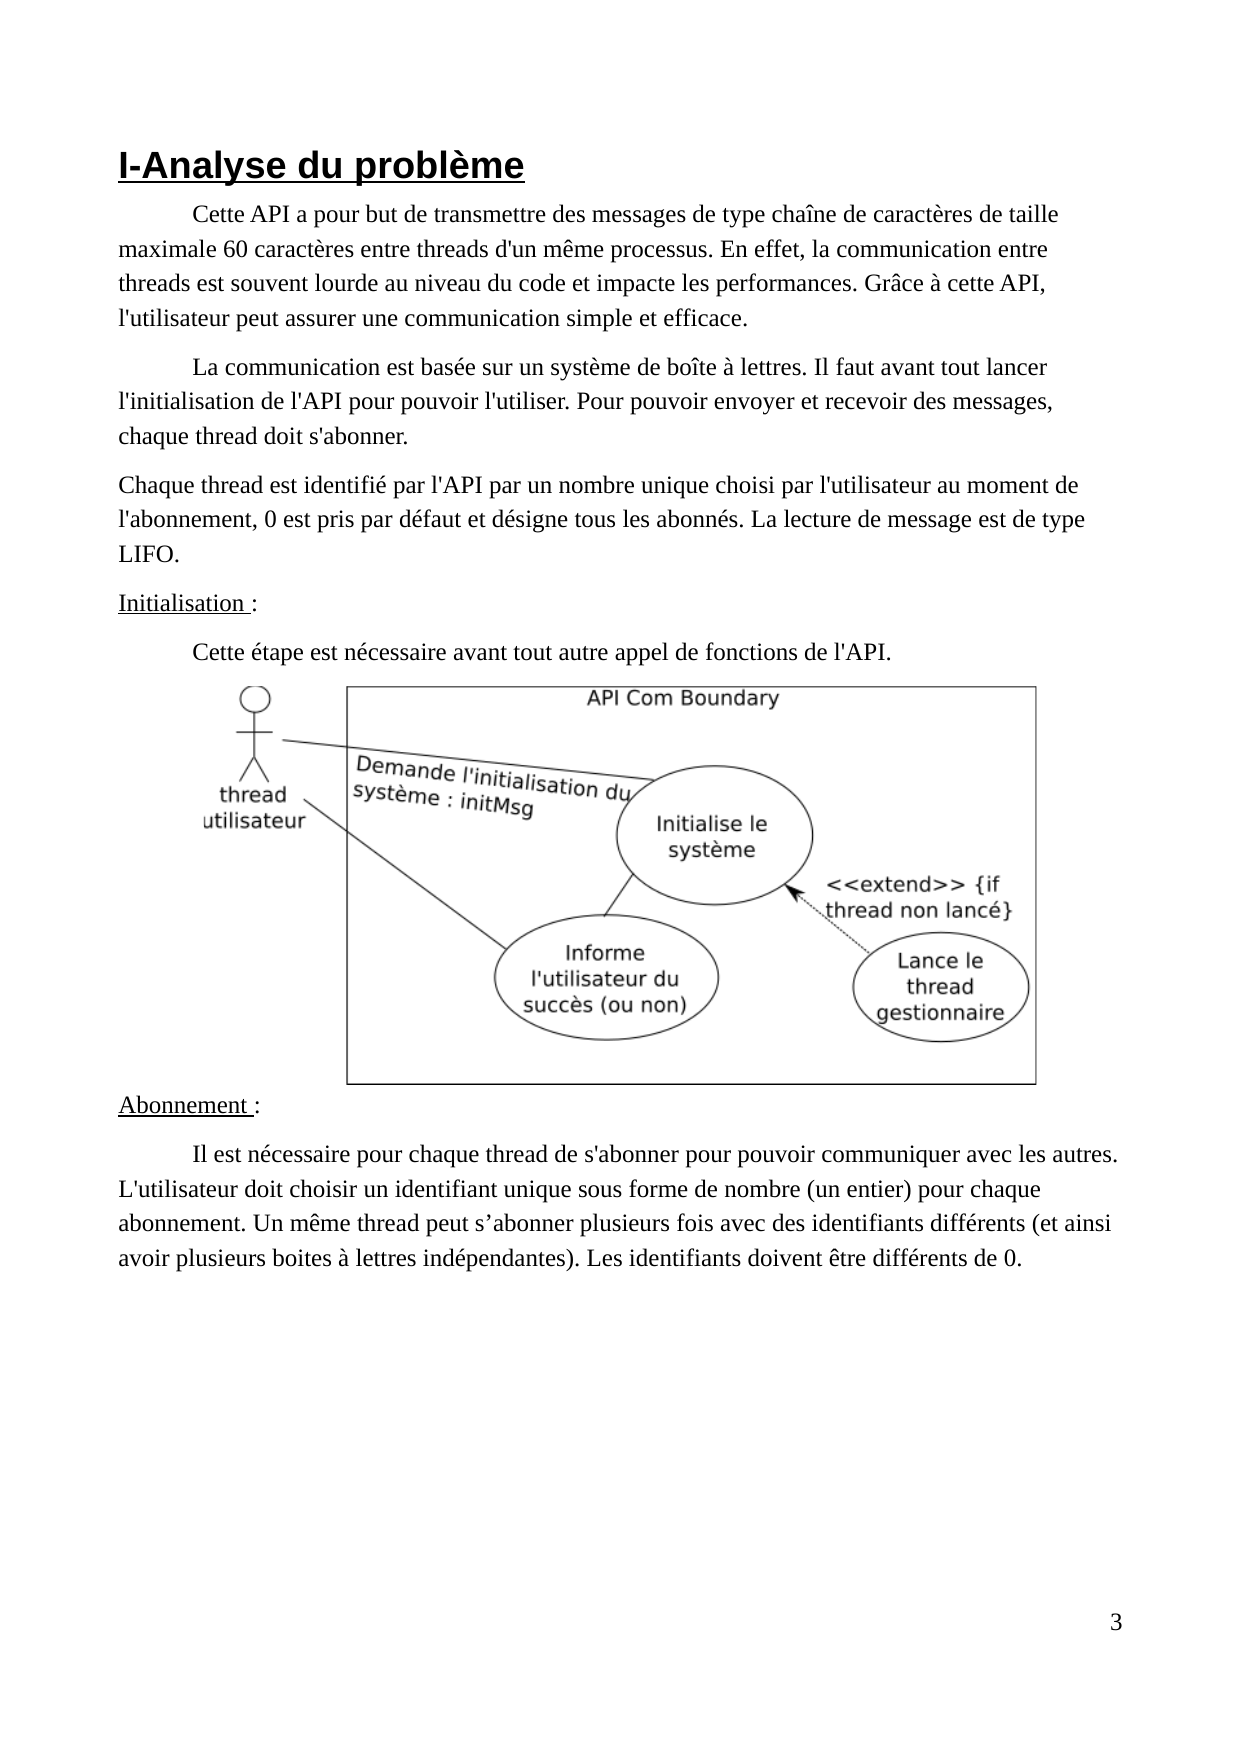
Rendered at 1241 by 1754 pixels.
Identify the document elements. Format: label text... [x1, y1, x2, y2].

text Chaque thread est identifié par l'API par un nombre unique choisi par l'utilisateur au moment de l'abonnement, 0 est pris par défaut et désigne tous les abonnés. La lecture de message est de type LIFO. [118, 470, 1122, 567]
text Cette API a pour but de transmettre des messages de type chaîne de caractères de taille maximale 60 caractères entre threads d'un même processus. En effet, la communication entre threads est souvent lourde au niveau du code et impacte les performances. Grâce à cette API, l'utilisateur peut assurer une communication simple et efficace. [118, 199, 1122, 331]
text Il est nécessaire pour chaque thread de s'abonner pour pouvoir communiquer avec les autres. L'utilisateur doit choisir un identifiant unique sous forme de nombre (un entier) pour chaque abonnement. Un même thread peut s’abonner plusieurs fois avec des identifiants différents (et ainsi avoir plusieurs boites à lettres indépendantes). Les identifiants doivent être différents de 0. [118, 1139, 1122, 1272]
text Abonnement : [118, 1085, 1122, 1119]
picture [203, 686, 1037, 1085]
text Cette étape est nécessaire avant tout autre appel de fonctions de l'API. [118, 637, 1122, 666]
subtitle I-Analyse du problème [118, 143, 1122, 187]
text La communication est basée sur un système de boîte à lettres. Il faut avant tout lancer l'initialisation de l'API pour pouvoir l'utiliser. Pour pouvoir envoyer et recevoir des messages, chaque thread doit s'abonner. [118, 352, 1122, 449]
text Initialisation : [118, 588, 1122, 617]
